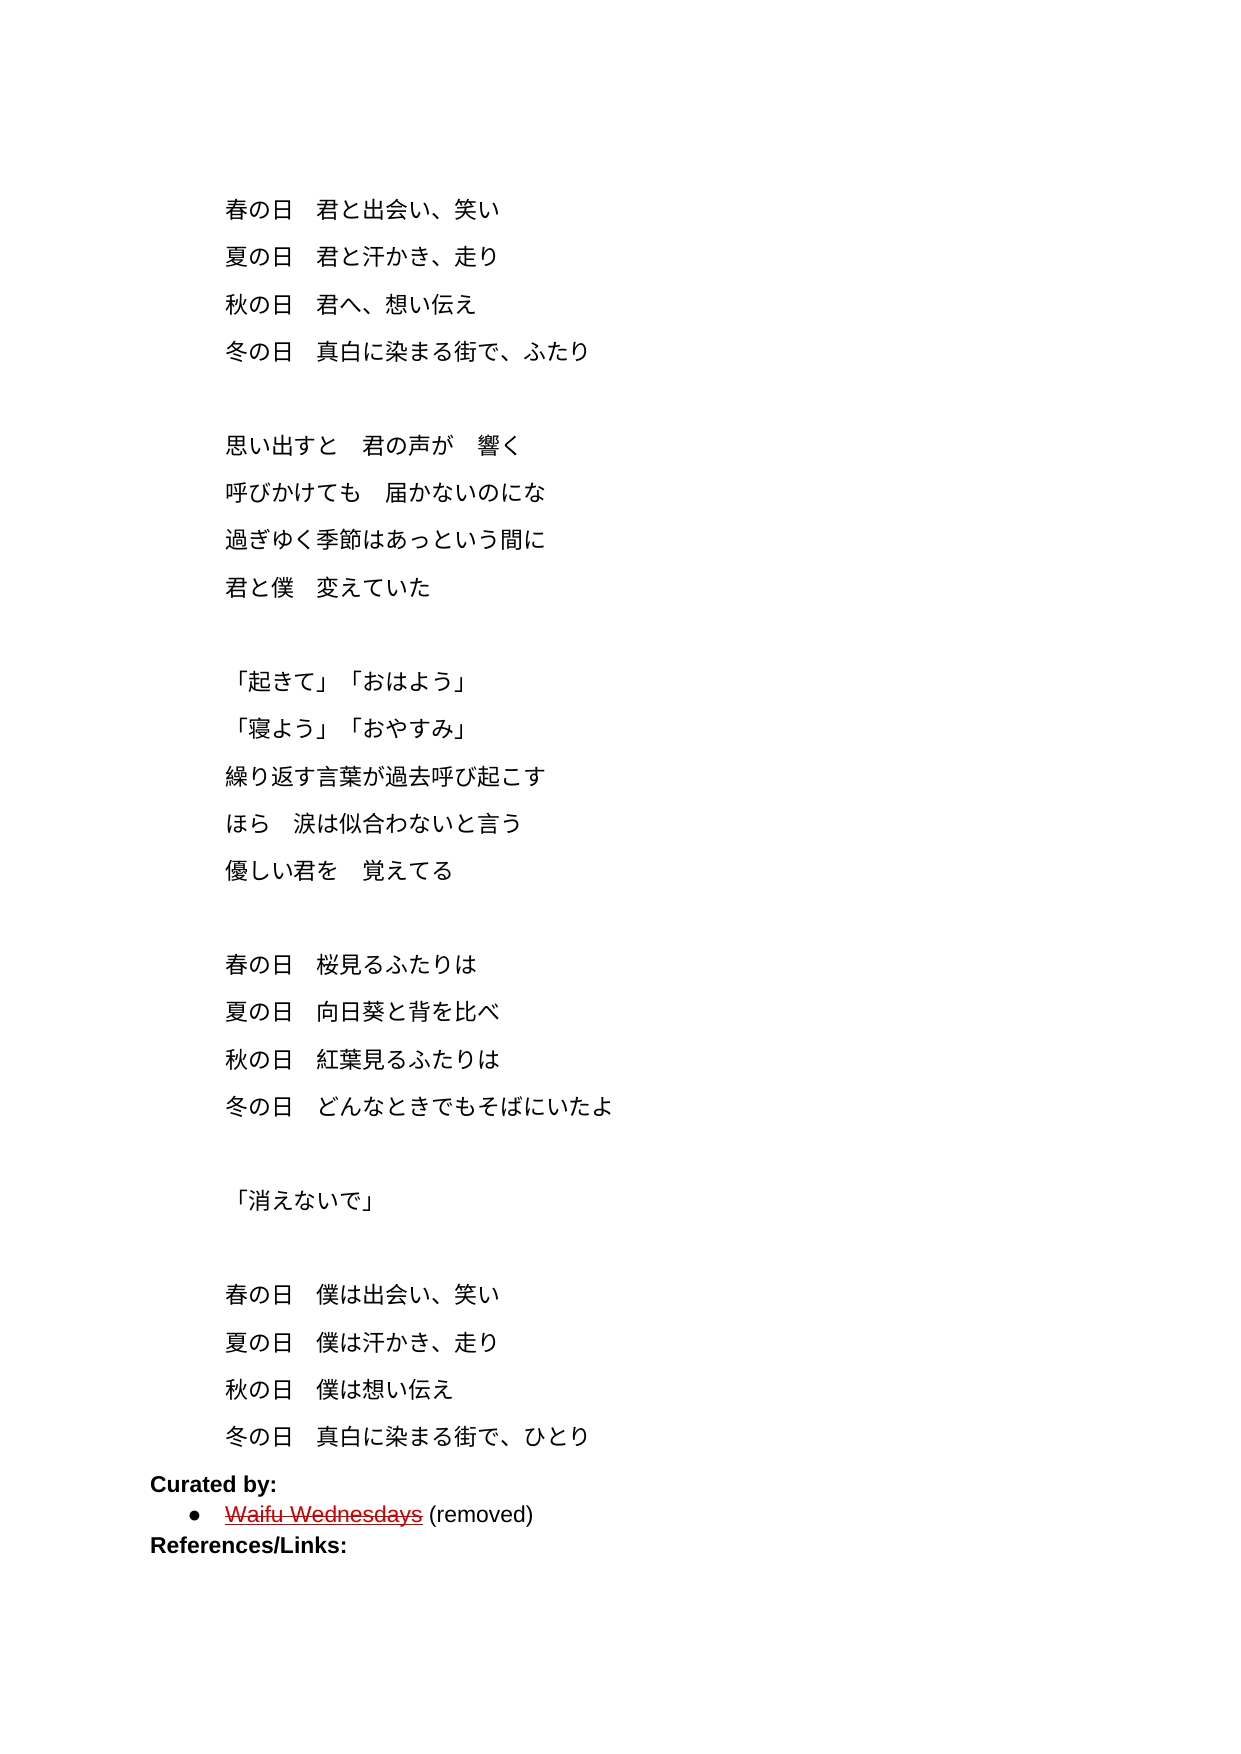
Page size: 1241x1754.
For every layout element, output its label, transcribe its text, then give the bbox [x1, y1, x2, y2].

text 秋の日 君へ、想い伝え [225, 292, 1090, 318]
text 過ぎゆく季節はあっという間に [225, 527, 1090, 554]
text 思い出すと 君の声が 響く [225, 433, 1090, 459]
text 春の日 君と出会い、笑い [225, 197, 1090, 223]
text 呼びかけても 届かないのにな [225, 480, 1090, 507]
text 「消えないで」 [225, 1188, 1090, 1214]
text 春の日 僕は出会い、笑い [225, 1282, 1090, 1309]
text 冬の日 どんなときでもそばにいたよ [225, 1094, 1090, 1120]
text References/Links: [150, 1532, 1090, 1558]
text 「寝よう」「おやすみ」 [225, 716, 1090, 743]
text ほら 涙は似合わないと言う [225, 811, 1090, 837]
text 夏の日 向日葵と背を比べ [225, 999, 1090, 1026]
text 夏の日 僕は汗かき、走り [225, 1330, 1090, 1356]
text 優しい君を 覚えてる [225, 858, 1090, 884]
text 冬の日 真白に染まる街で、ふたり [225, 339, 1090, 365]
text 冬の日 真白に染まる街で、ひとり [225, 1424, 1090, 1450]
list Waifu Wednesdays (removed) [187, 1501, 1090, 1528]
text 夏の日 君と汗かき、走り [225, 244, 1090, 271]
text 繰り返す言葉が過去呼び起こす [225, 763, 1090, 790]
text 君と僕 変えていた [225, 575, 1090, 601]
text 秋の日 紅葉見るふたりは [225, 1047, 1090, 1073]
text 秋の日 僕は想い伝え [225, 1377, 1090, 1403]
text 「起きて」「おはよう」 [225, 669, 1090, 695]
text Curated by: [150, 1471, 1090, 1498]
text 春の日 桜見るふたりは [225, 952, 1090, 978]
